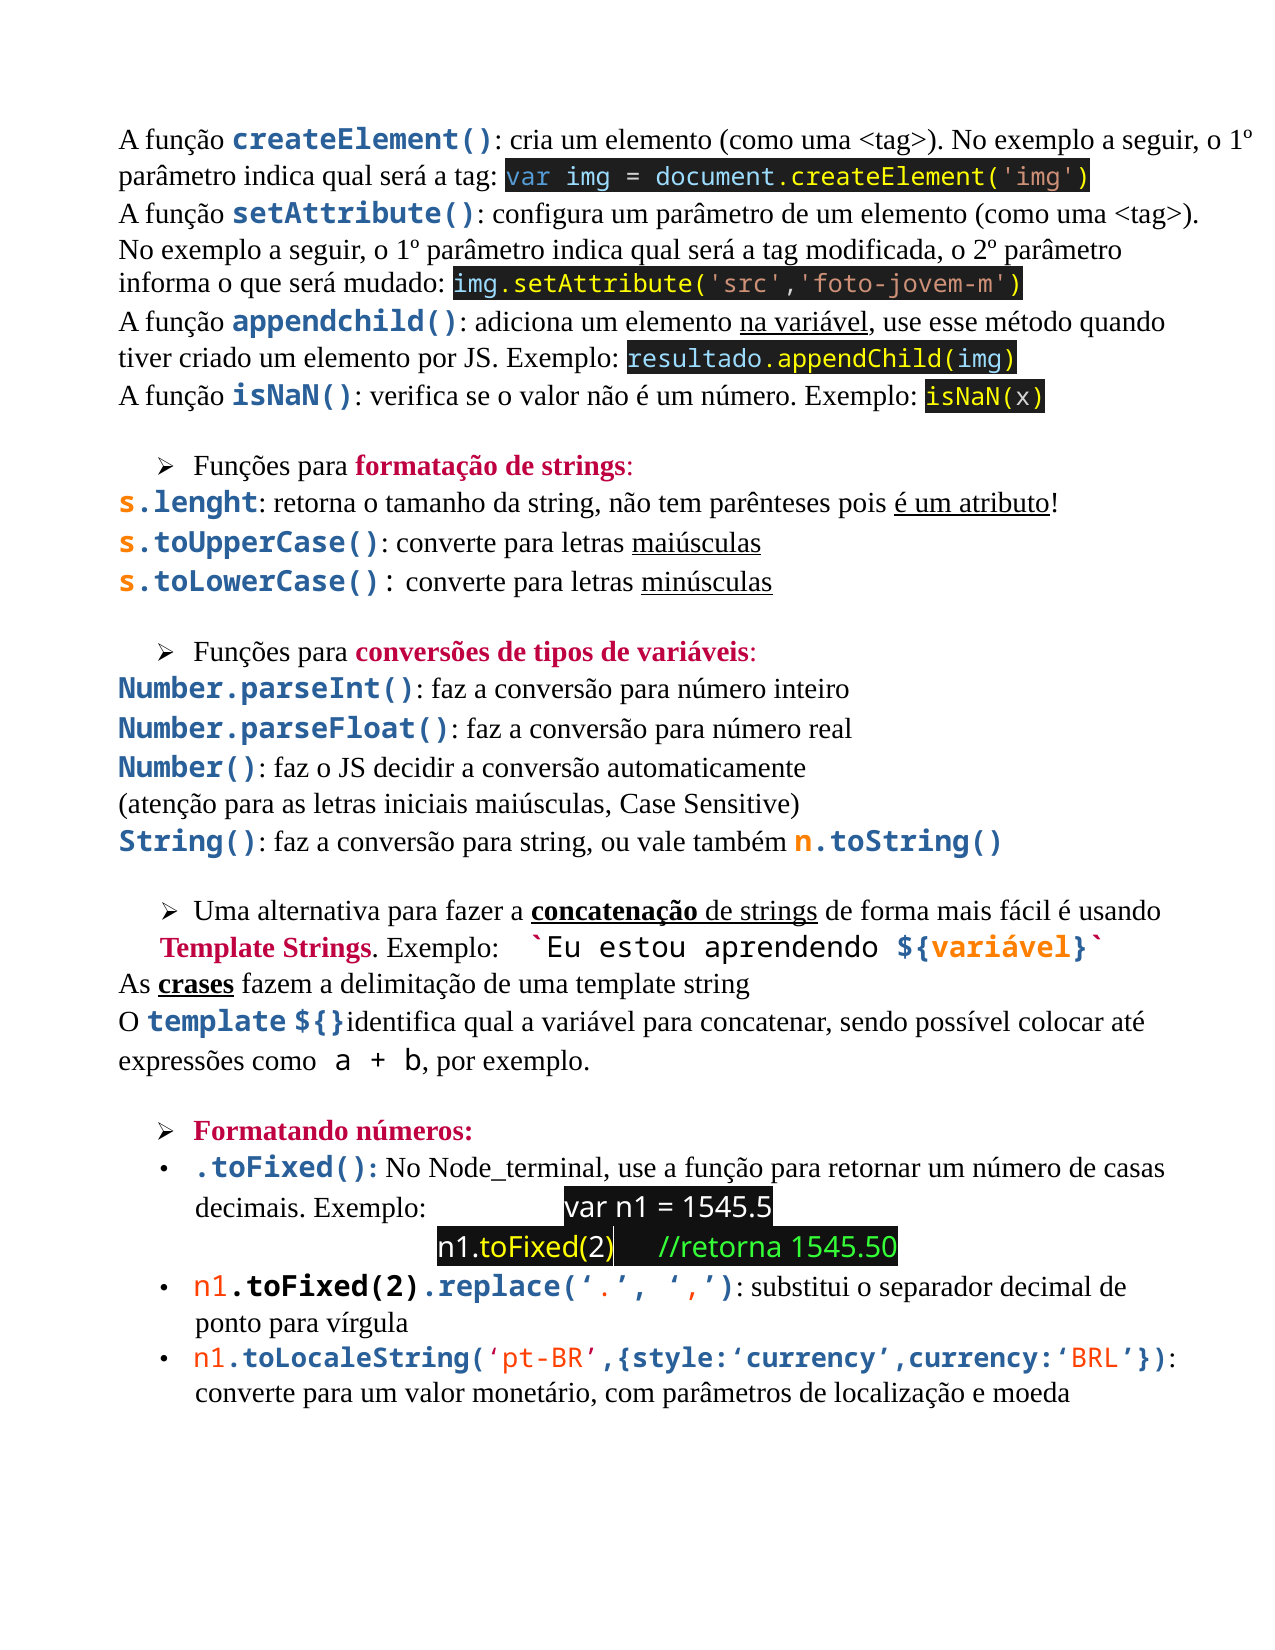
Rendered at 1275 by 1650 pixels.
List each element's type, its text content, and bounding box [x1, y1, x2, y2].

text (atenção para as letras iniciais maiúsculas, Case Sensitive) [118, 786, 1217, 820]
text Number.parseInt(): faz a conversão para número inteiro [118, 667, 1217, 707]
list Formatando números: [156, 1113, 1217, 1146]
text Number.parseFloat(): faz a conversão para número real [118, 707, 1217, 747]
text A função setAttribute(): configura um parâmetro de um elemento (como uma <tag>). No exemplo a seguir, o 1º parâmetro indica qual será a tag modificada, o 2º parâmetro informa o que será mudado: img.setAttribute('src','foto-jovem-m') [118, 192, 1217, 300]
list Funções para conversões de tipos de variáveis: [156, 634, 1217, 667]
text As crases fazem a delimitação de uma template string [118, 966, 1217, 1000]
list n1.toLocaleString(‘pt-BR’,{style:‘currency’,currency:‘BRL’}): converte para um valor monetário, com parâmetros de localização e moeda [159, 1339, 1181, 1409]
text A função createElement(): cria um elemento (como uma <tag>). No exemplo a seguir, o 1º parâmetro indica qual será a tag: var img = document.createElement('img') [118, 118, 1275, 192]
text s.lenght: retorna o tamanho da string, não tem parênteses pois é um atributo! [118, 481, 1217, 521]
text s.toLowerCase(): converte para letras minúsculas [118, 561, 1217, 600]
list Funções para formatação de strings: [156, 448, 1217, 481]
text O template ${}identifica qual a variável para concatenar, sendo possível colocar até expressões como a + b, por exemplo. [118, 1000, 1181, 1079]
list n1.toFixed(2).replace(‘.’, ‘,’): substitui o separador decimal de ponto para vírgula [159, 1266, 1181, 1339]
text A função appendchild(): adiciona um elemento na variável, use esse método quando tiver criado um elemento por JS. Exemplo: resultado.appendChild(img) [118, 300, 1217, 374]
text s.toUpperCase(): converte para letras maiúsculas [118, 521, 1217, 561]
text Number(): faz o JS decidir a conversão automaticamente [118, 747, 1217, 786]
text String(): faz a conversão para string, ou vale também n.toString() [118, 820, 1217, 860]
list .toFixed(): No Node_terminal, use a função para retornar um número de casas decimais. Exemplo: var n1 = 1545.5 [159, 1146, 1181, 1226]
list Uma alternativa para fazer a concatenação de strings de forma mais fácil é usando Template Strings. Exemplo: `Eu estou aprendendo ${variável}` [159, 893, 1217, 966]
text n1.toFixed(2) //retorna 1545.50 [118, 1226, 1217, 1266]
text A função isNaN(): verifica se o valor não é um número. Exemplo: isNaN(x) [118, 374, 1217, 414]
